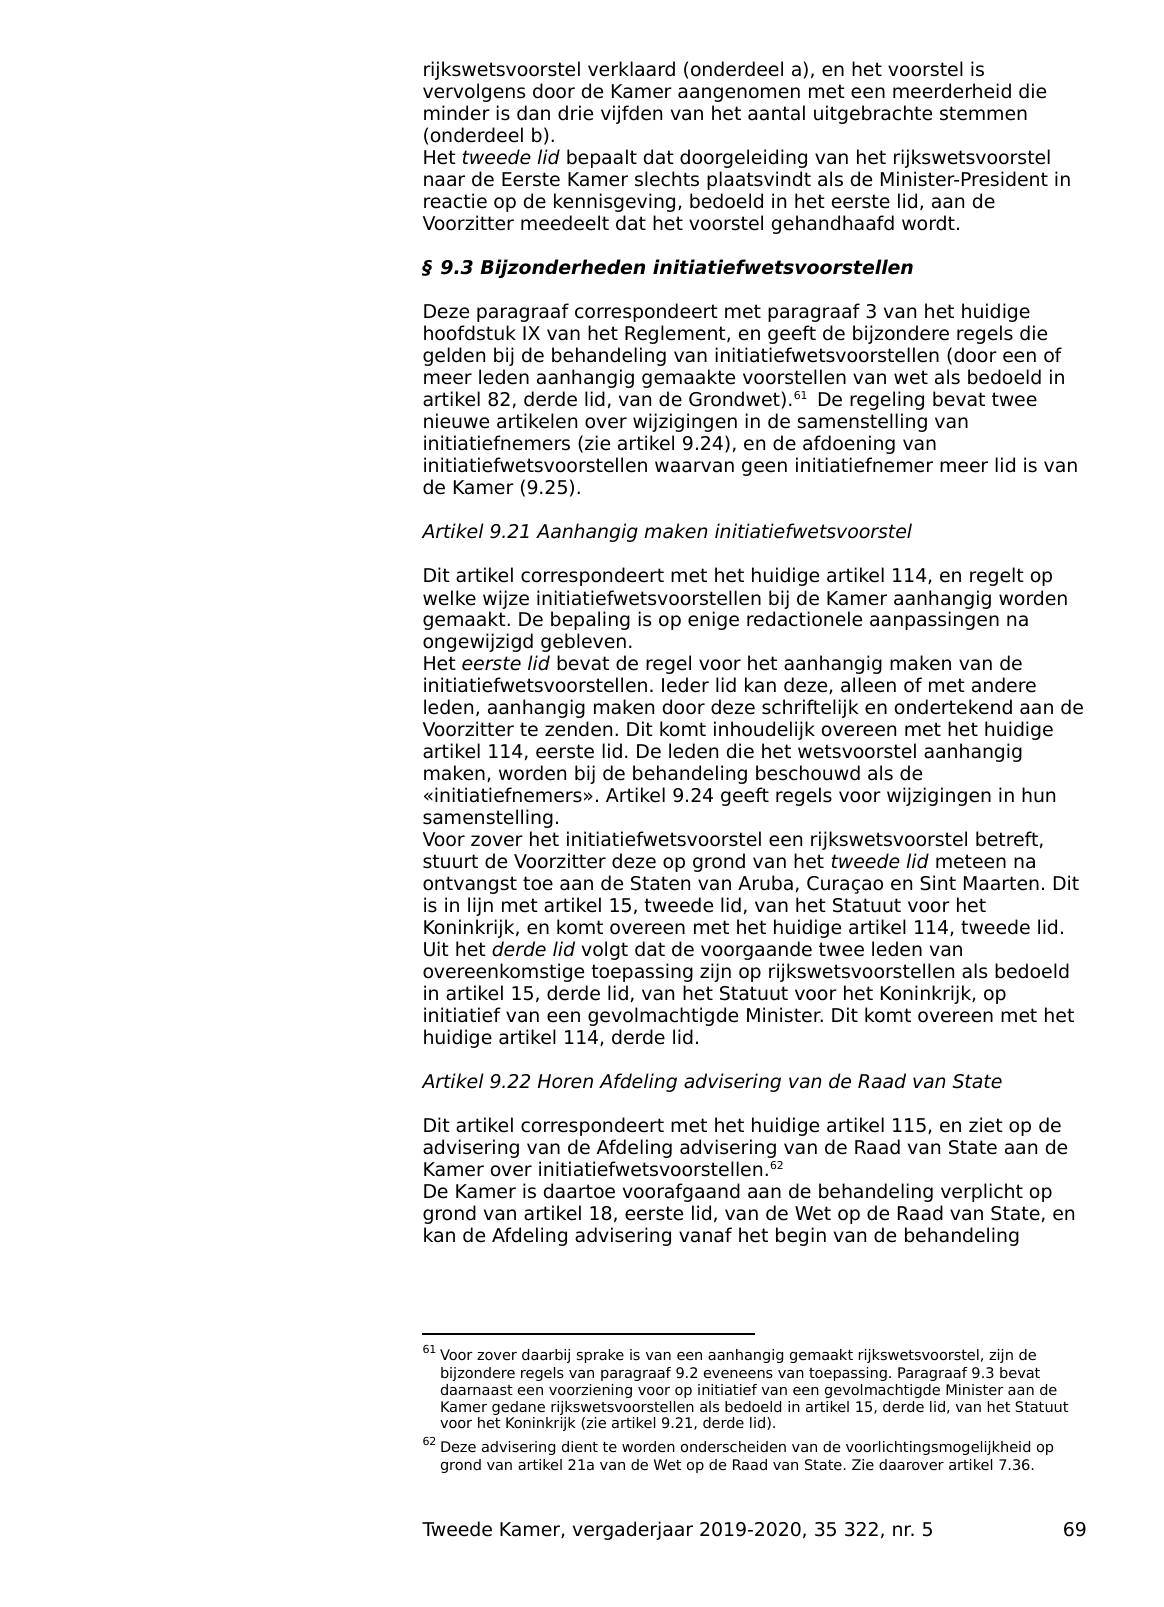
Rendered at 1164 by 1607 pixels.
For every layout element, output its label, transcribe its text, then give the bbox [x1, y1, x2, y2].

subtitle Artikel 9.22 Horen Afdeling advisering van de Raad van State [422, 1071, 1087, 1093]
text Voor zover daarbij sprake is van een aanhangig gemaakt rijkswetsvoorstel, zijn de bijzondere regels van paragraaf 9.2 eveneens van toepassing. Paragraaf 9.3 bevat daarnaast een voorziening voor op initiatief van een gevolmachtigde Minister aan de Kamer gedane rijkswetsvoorstellen als bedoeld in artikel 15, derde lid, van het Statuut voor het Koninkrijk (zie artikel 9.21, derde lid). [422, 1343, 1087, 1432]
text Dit artikel correspondeert met het huidige artikel 115, en ziet op de advisering van de Afdeling advisering van de Raad van State aan de Kamer over initiatiefwetsvoorstellen. [422, 1115, 1087, 1181]
text Uit het derde lid volgt dat de voorgaande twee leden van overeenkomstige toepassing zijn op rijkswetsvoorstellen als bedoeld in artikel 15, derde lid, van het Statuut voor het Koninkrijk, op initiatief van een gevolmachtigde Minister. Dit komt overeen met het huidige artikel 114, derde lid. [422, 939, 1087, 1049]
text Deze advisering dient te worden onderscheiden van de voorlichtingsmogelijkheid op grond van artikel 21a van de Wet op de Raad van State. Zie daarover artikel 7.36. [422, 1435, 1087, 1474]
text Het eerste lid bevat de regel voor het aanhangig maken van de initiatiefwetsvoorstellen. Ieder lid kan deze, alleen of met andere leden, aanhangig maken door deze schriftelijk en ondertekend aan de Voorzitter te zenden. Dit komt inhoudelijk overeen met het huidige artikel 114, eerste lid. De leden die het wetsvoorstel aanhangig maken, worden bij de behandeling beschouwd als de «initiatiefnemers». Artikel 9.24 geeft regels voor wijzigingen in hun samenstelling. [422, 653, 1087, 829]
text Voor zover het initiatiefwetsvoorstel een rijkswetsvoorstel betreft, stuurt de Voorzitter deze op grond van het tweede lid meteen na ontvangst toe aan de Staten van Aruba, Curaçao en Sint Maarten. Dit is in lijn met artikel 15, tweede lid, van het Statuut voor het Koninkrijk, en komt overeen met het huidige artikel 114, tweede lid. [422, 829, 1087, 939]
text Dit artikel correspondeert met het huidige artikel 114, en regelt op welke wijze initiatiefwetsvoorstellen bij de Kamer aanhangig worden gemaakt. De bepaling is op enige redactionele aanpassingen na ongewijzigd gebleven. [422, 565, 1087, 653]
text rijkswetsvoorstel verklaard (onderdeel a), en het voorstel is vervolgens door de Kamer aangenomen met een meerderheid die minder is dan drie vijfden van het aantal uitgebrachte stemmen (onderdeel b). [422, 59, 1087, 147]
text Deze paragraaf correspondeert met paragraaf 3 van het huidige hoofdstuk IX van het Reglement, en geeft de bijzondere regels die gelden bij de behandeling van initiatiefwetsvoorstellen (door een of meer leden aanhangig gemaakte voorstellen van wet als bedoeld in artikel 82, derde lid, van de Grondwet). De regeling bevat twee nieuwe artikelen over wijzigingen in de samenstelling van initiatiefnemers (zie artikel 9.24), en de afdoening van initiatiefwetsvoorstellen waarvan geen initiatiefnemer meer lid is van de Kamer (9.25). [422, 301, 1087, 499]
subtitle Artikel 9.21 Aanhangig maken initiatiefwetsvoorstel [422, 521, 1087, 543]
subtitle § 9.3 Bijzonderheden initiatiefwetsvoorstellen [422, 257, 1087, 279]
text Het tweede lid bepaalt dat doorgeleiding van het rijkswetsvoorstel naar de Eerste Kamer slechts plaatsvindt als de Minister-President in reactie op de kennisgeving, bedoeld in het eerste lid, aan de Voorzitter meedeelt dat het voorstel gehandhaafd wordt. [422, 147, 1087, 235]
text De Kamer is daartoe voorafgaand aan de behandeling verplicht op grond van artikel 18, eerste lid, van de Wet op de Raad van State, en kan de Afdeling advisering vanaf het begin van de behandeling [422, 1181, 1087, 1247]
